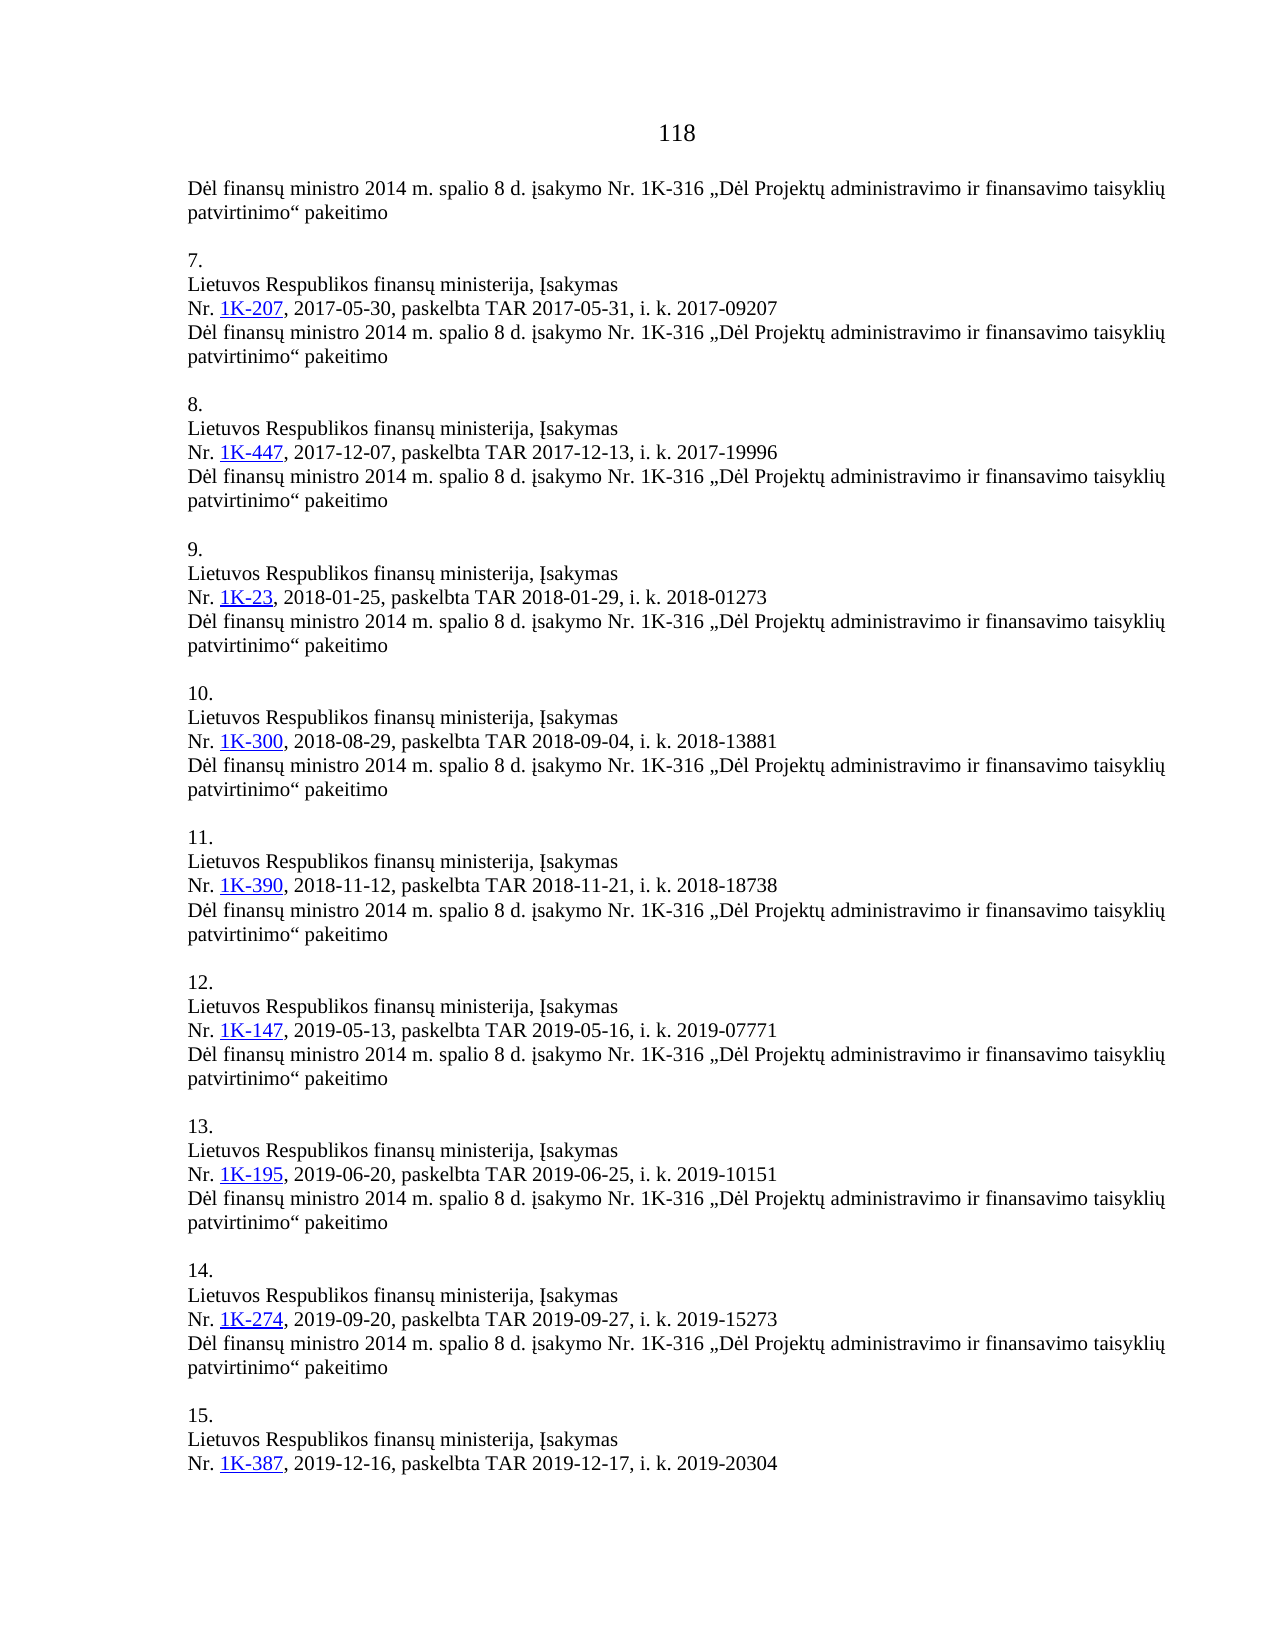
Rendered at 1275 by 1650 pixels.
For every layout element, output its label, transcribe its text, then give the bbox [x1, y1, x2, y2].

text Nr. 1K-207, 2017-05-30, paskelbta TAR 2017-05-31, i. k. 2017-09207 [187, 296, 1167, 320]
text 7. [187, 248, 1167, 272]
text 8. [187, 392, 1167, 416]
text Dėl finansų ministro 2014 m. spalio 8 d. įsakymo Nr. 1K-316 „Dėl Projektų administravimo ir finansavimo taisyklių patvirtinimo“ pakeitimo [187, 320, 1167, 368]
text Lietuvos Respublikos finansų ministerija, Įsakymas [187, 994, 1167, 1018]
text Lietuvos Respublikos finansų ministerija, Įsakymas [187, 272, 1167, 296]
text 9. [187, 537, 1167, 561]
text 14. [187, 1258, 1167, 1282]
text Lietuvos Respublikos finansų ministerija, Įsakymas [187, 849, 1167, 873]
text Nr. 1K-390, 2018-11-12, paskelbta TAR 2018-11-21, i. k. 2018-18738 [187, 873, 1167, 897]
text 11. [187, 825, 1167, 849]
text 10. [187, 681, 1167, 705]
text Dėl finansų ministro 2014 m. spalio 8 d. įsakymo Nr. 1K-316 „Dėl Projektų administravimo ir finansavimo taisyklių patvirtinimo“ pakeitimo [187, 609, 1167, 657]
text Dėl finansų ministro 2014 m. spalio 8 d. įsakymo Nr. 1K-316 „Dėl Projektų administravimo ir finansavimo taisyklių patvirtinimo“ pakeitimo [187, 753, 1167, 801]
text 13. [187, 1114, 1167, 1138]
text Dėl finansų ministro 2014 m. spalio 8 d. įsakymo Nr. 1K-316 „Dėl Projektų administravimo ir finansavimo taisyklių patvirtinimo“ pakeitimo [187, 1042, 1167, 1090]
text Nr. 1K-147, 2019-05-13, paskelbta TAR 2019-05-16, i. k. 2019-07771 [187, 1018, 1167, 1042]
text Lietuvos Respublikos finansų ministerija, Įsakymas [187, 1138, 1167, 1162]
text Dėl finansų ministro 2014 m. spalio 8 d. įsakymo Nr. 1K-316 „Dėl Projektų administravimo ir finansavimo taisyklių patvirtinimo“ pakeitimo [187, 464, 1167, 512]
text Lietuvos Respublikos finansų ministerija, Įsakymas [187, 561, 1167, 585]
text 12. [187, 970, 1167, 994]
text Dėl finansų ministro 2014 m. spalio 8 d. įsakymo Nr. 1K-316 „Dėl Projektų administravimo ir finansavimo taisyklių patvirtinimo“ pakeitimo [187, 897, 1167, 946]
text Nr. 1K-447, 2017-12-07, paskelbta TAR 2017-12-13, i. k. 2017-19996 [187, 440, 1167, 464]
text Lietuvos Respublikos finansų ministerija, Įsakymas [187, 705, 1167, 729]
text Dėl finansų ministro 2014 m. spalio 8 d. įsakymo Nr. 1K-316 „Dėl Projektų administravimo ir finansavimo taisyklių patvirtinimo“ pakeitimo [187, 1186, 1167, 1234]
text 15. [187, 1403, 1167, 1427]
text Nr. 1K-195, 2019-06-20, paskelbta TAR 2019-06-25, i. k. 2019-10151 [187, 1162, 1167, 1186]
text Dėl finansų ministro 2014 m. spalio 8 d. įsakymo Nr. 1K-316 „Dėl Projektų administravimo ir finansavimo taisyklių patvirtinimo“ pakeitimo [187, 176, 1167, 224]
text Lietuvos Respublikos finansų ministerija, Įsakymas [187, 1427, 1167, 1451]
text Lietuvos Respublikos finansų ministerija, Įsakymas [187, 416, 1167, 440]
text Dėl finansų ministro 2014 m. spalio 8 d. įsakymo Nr. 1K-316 „Dėl Projektų administravimo ir finansavimo taisyklių patvirtinimo“ pakeitimo [187, 1331, 1167, 1379]
text Nr. 1K-274, 2019-09-20, paskelbta TAR 2019-09-27, i. k. 2019-15273 [187, 1307, 1167, 1331]
text Nr. 1K-23, 2018-01-25, paskelbta TAR 2018-01-29, i. k. 2018-01273 [187, 585, 1167, 609]
text Nr. 1K-387, 2019-12-16, paskelbta TAR 2019-12-17, i. k. 2019-20304 [187, 1451, 1167, 1475]
text Nr. 1K-300, 2018-08-29, paskelbta TAR 2018-09-04, i. k. 2018-13881 [187, 729, 1167, 753]
text Lietuvos Respublikos finansų ministerija, Įsakymas [187, 1282, 1167, 1307]
